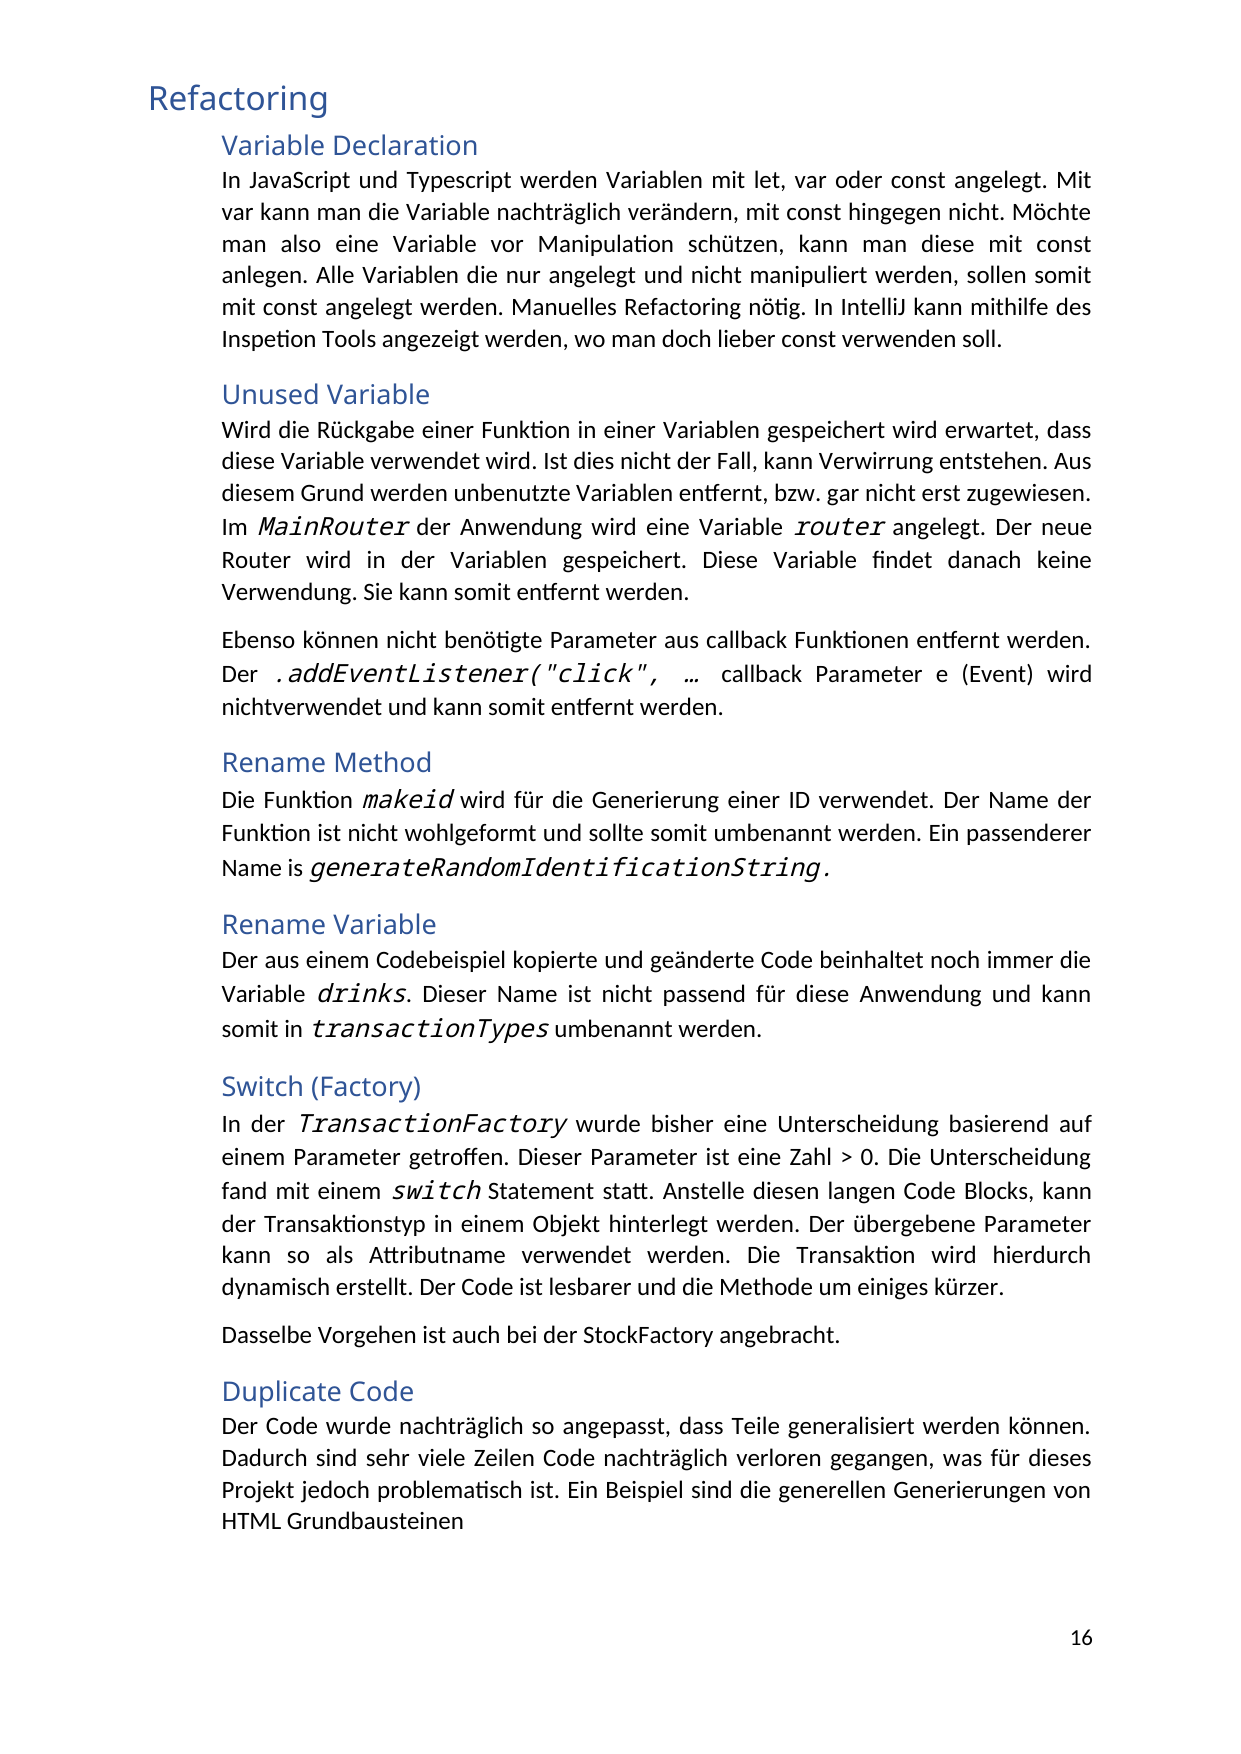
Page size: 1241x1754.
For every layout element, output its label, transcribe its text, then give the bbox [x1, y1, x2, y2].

text Dasselbe Vorgehen ist auch bei der StockFactory angebracht. [221, 1320, 1093, 1350]
subtitle Unused Variable [148, 376, 1093, 412]
subtitle Duplicate Code [148, 1372, 1093, 1409]
subtitle Variable Declaration [148, 126, 1093, 163]
text Der Code wurde nachträglich so angepasst, dass Teile generalisiert werden können. Dadurch sind sehr viele Zeilen Code nachträglich verloren gegangen, was für dieses Projekt jedoch problematisch ist. Ein Beispiel sind die generellen Generierungen von HTML Grundbausteinen [221, 1411, 1093, 1536]
subtitle Rename Variable [148, 906, 1093, 942]
text Wird die Rückgabe einer Funktion in einer Variablen gespeichert wird erwartet, dass diese Variable verwendet wird. Ist dies nicht der Fall, kann Verwirrung entstehen. Aus diesem Grund werden unbenutzte Variablen entfernt, bzw. gar nicht erst zugewiesen. Im MainRouter der Anwendung wird eine Variable router angelegt. Der neue Router wird in der Variablen gespeichert. Diese Variable findet danach keine Verwendung. Sie kann somit entfernt werden. [221, 414, 1093, 606]
subtitle Rename Method [148, 744, 1093, 781]
text Ebenso können nicht benötigte Parameter aus callback Funktionen entfernt werden. Der .addEventListener("click", … callback Parameter e (Event) wird nichtverwendet und kann somit entfernt werden. [221, 624, 1093, 722]
text In JavaScript und Typescript werden Variablen mit let, var oder const angelegt. Mit var kann man die Variable nachträglich verändern, mit const hingegen nicht. Möchte man also eine Variable vor Manipulation schützen, kann man diese mit const anlegen. Alle Variablen die nur angelegt und nicht manipuliert werden, sollen somit mit const angelegt werden. Manuelles Refactoring nötig. In IntelliJ kann mithilfe des Inspetion Tools angezeigt werden, wo man doch lieber const verwenden soll. [221, 165, 1093, 353]
subtitle Refactoring [148, 75, 1093, 120]
subtitle Switch (Factory) [148, 1067, 1093, 1104]
text Die Funktion makeid wird für die Generierung einer ID verwendet. Der Name der Funktion ist nicht wohlgeformt und sollte somit umbenannt werden. Ein passenderer Name is generateRandomIdentificationString. [221, 782, 1093, 883]
text In der TransactionFactory wurde bisher eine Unterscheidung basierend auf einem Parameter getroffen. Dieser Parameter ist eine Zahl > 0. Die Unterscheidung fand mit einem switch Statement statt. Anstelle diesen langen Code Blocks, kann der Transaktionstyp in einem Objekt hinterlegt werden. Der übergebene Parameter kann so als Attributname verwendet werden. Die Transaktion wird hierdurch dynamisch erstellt. Der Code ist lesbarer und die Methode um einiges kürzer. [221, 1106, 1093, 1302]
text Der aus einem Codebeispiel kopierte und geänderte Code beinhaltet noch immer die Variable drinks. Dieser Name ist nicht passend für diese Anwendung und kann somit in transactionTypes umbenannt werden. [221, 944, 1093, 1045]
